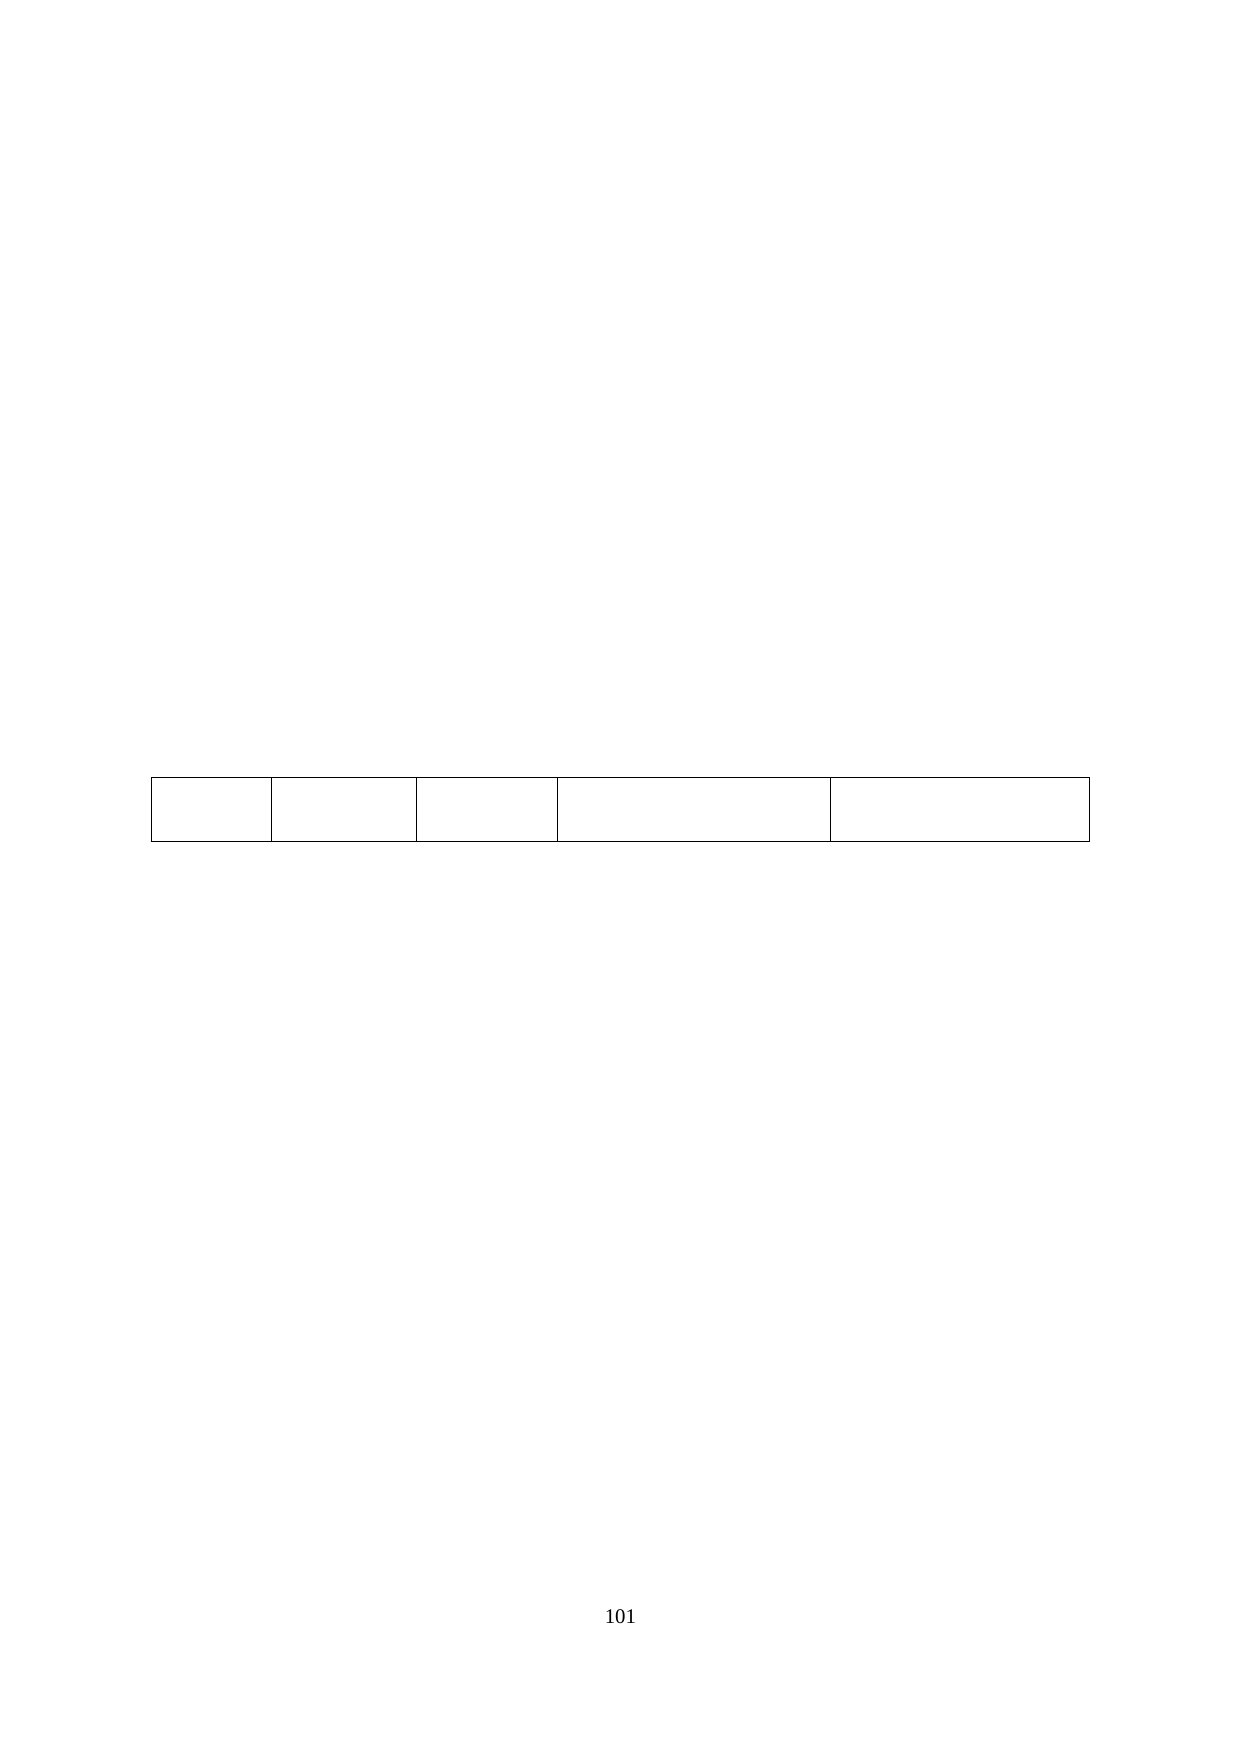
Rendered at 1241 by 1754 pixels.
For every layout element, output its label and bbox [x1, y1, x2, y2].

table_cell [417, 778, 557, 841]
table_cell [558, 778, 830, 841]
table_cell [272, 778, 416, 841]
table_cell [152, 778, 271, 841]
table_cell [831, 778, 1089, 841]
